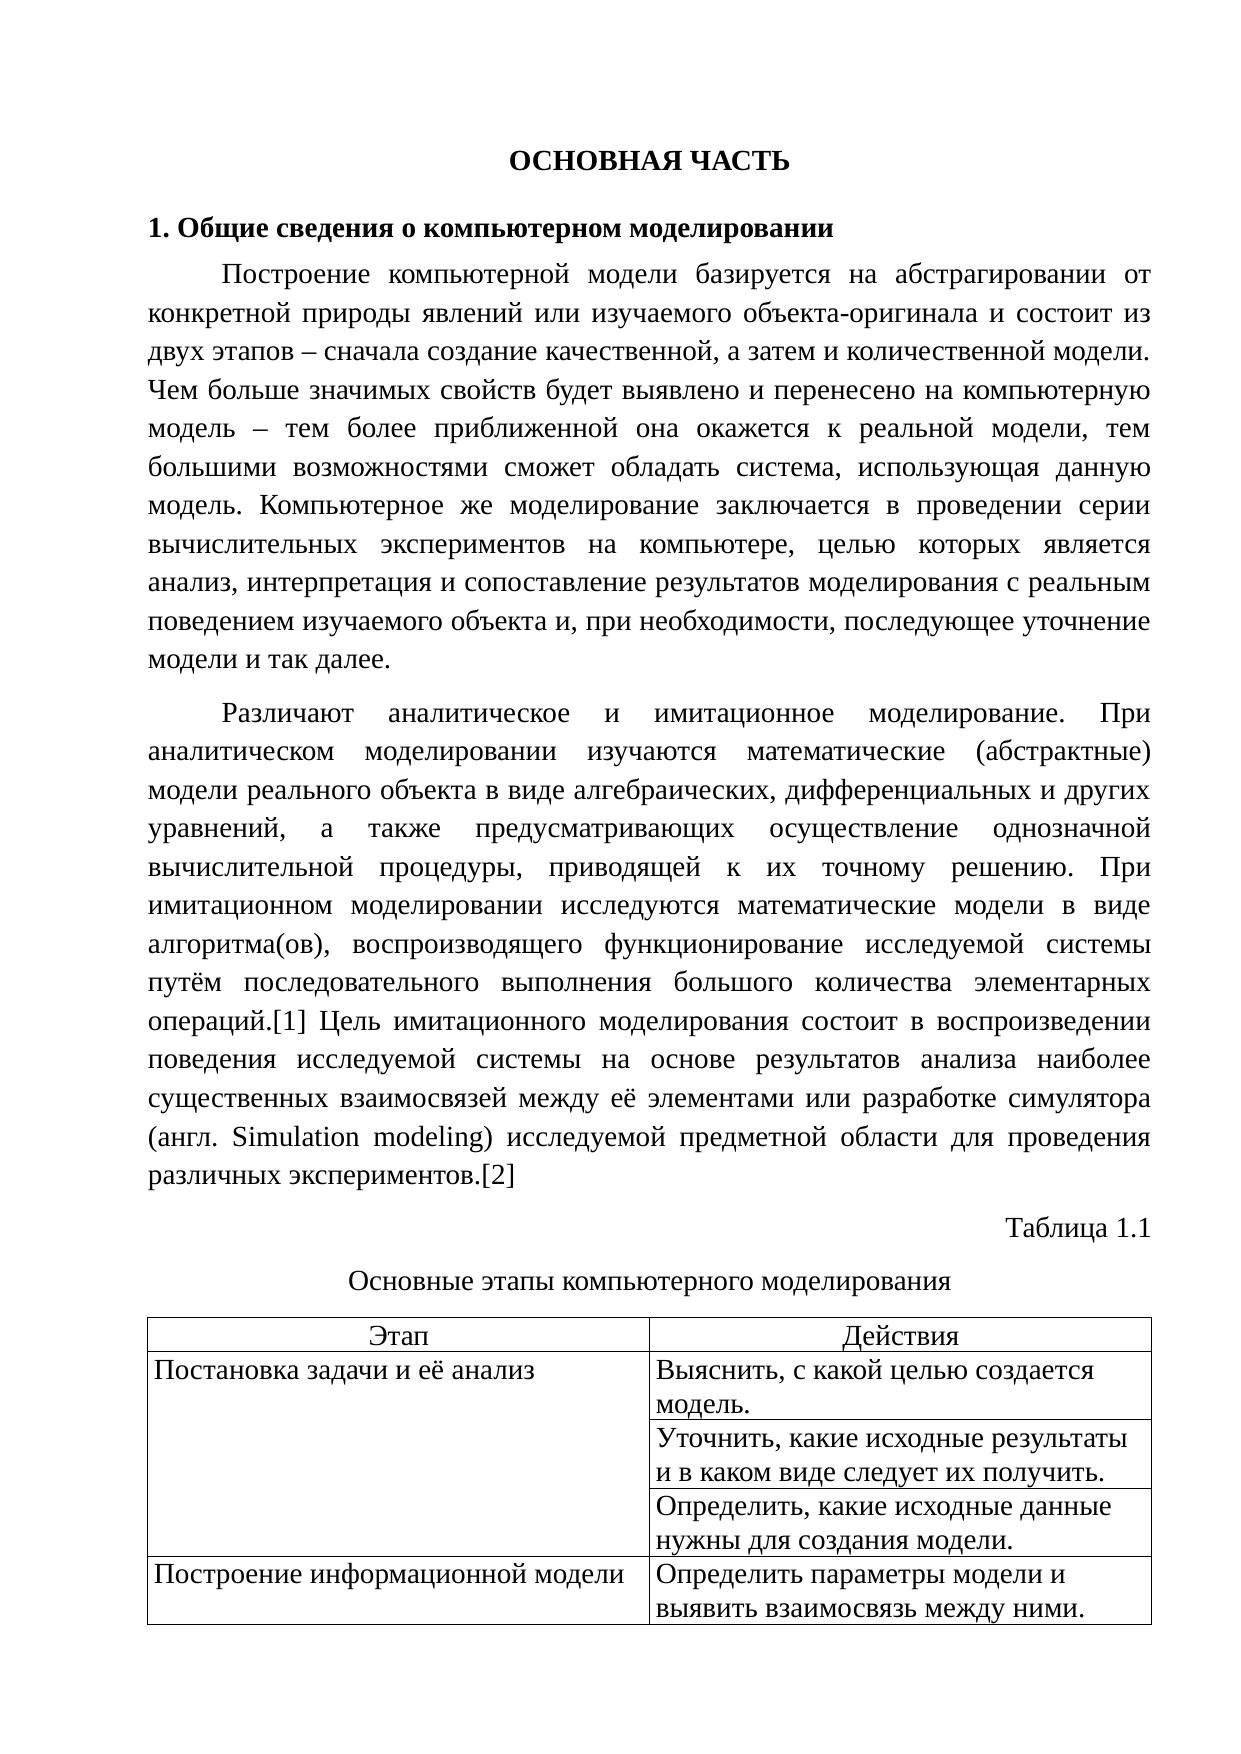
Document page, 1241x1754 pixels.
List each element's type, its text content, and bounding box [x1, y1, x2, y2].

text Основные этапы компьютерного моделирования [148, 1263, 1152, 1297]
subtitle ОСНОВНАЯ ЧАСТЬ [148, 143, 1152, 177]
table_cell Выяснить, с какой целью создается модель. [650, 1352, 1151, 1419]
text Построение компьютерной модели базируется на абстрагировании от конкретной природы явлений или изучаемого объекта-оригинала и состоит из двух этапов – сначала создание качественной, а затем и количественной модели. Чем больше значимых свойств будет выявлено и перенесено на компьютерную модель – тем более приближенной она окажется к реальной модели, тем большими возможностями сможет обладать система, использующая данную модель. Компьютерное же моделирование заключается в проведении серии вычислительных экспериментов на компьютере, целью которых является анализ, интерпретация и сопоставление результатов моделирования с реальным поведением изучаемого объекта и, при необходимости, последующее уточнение модели и так далее. [148, 256, 1152, 675]
table_cell Уточнить, какие исходные результаты и в каком виде следует их получить. [650, 1420, 1151, 1487]
text Различают аналитическое и имитационное моделирование. При аналитическом моделировании изучаются математические (абстрактные) модели реального объекта в виде алгебраических, дифференциальных и других уравнений, а также предусматривающих осуществление однозначной вычислительной процедуры, приводящей к их точному решению. При имитационном моделировании исследуются математические модели в виде алгоритма(ов), воспроизводящего функционирование исследуемой системы путём последовательного выполнения большого количества элементарных операций.[1] Цель имитационного моделирования состоит в воспроизведении поведения исследуемой системы на основе результатов анализа наиболее существенных взаимосвязей между её элементами или разработке симулятора (англ. Simulation modeling) исследуемой предметной области для проведения различных экспериментов.[2] [148, 695, 1152, 1191]
table_cell Определить, какие исходные данные нужны для создания модели. [650, 1489, 1151, 1556]
subtitle 1. Общие сведения о компьютерном моделировании [148, 210, 1152, 244]
table_header Этап [148, 1318, 649, 1351]
text Таблица 1.1 [148, 1210, 1152, 1244]
table_cell Определить параметры модели и выявить взаимосвязь между ними. [650, 1557, 1151, 1624]
table_cell Построение информационной модели [148, 1557, 649, 1624]
table_cell Постановка задачи и её анализ [148, 1352, 649, 1556]
table_header Действия [650, 1318, 1151, 1351]
